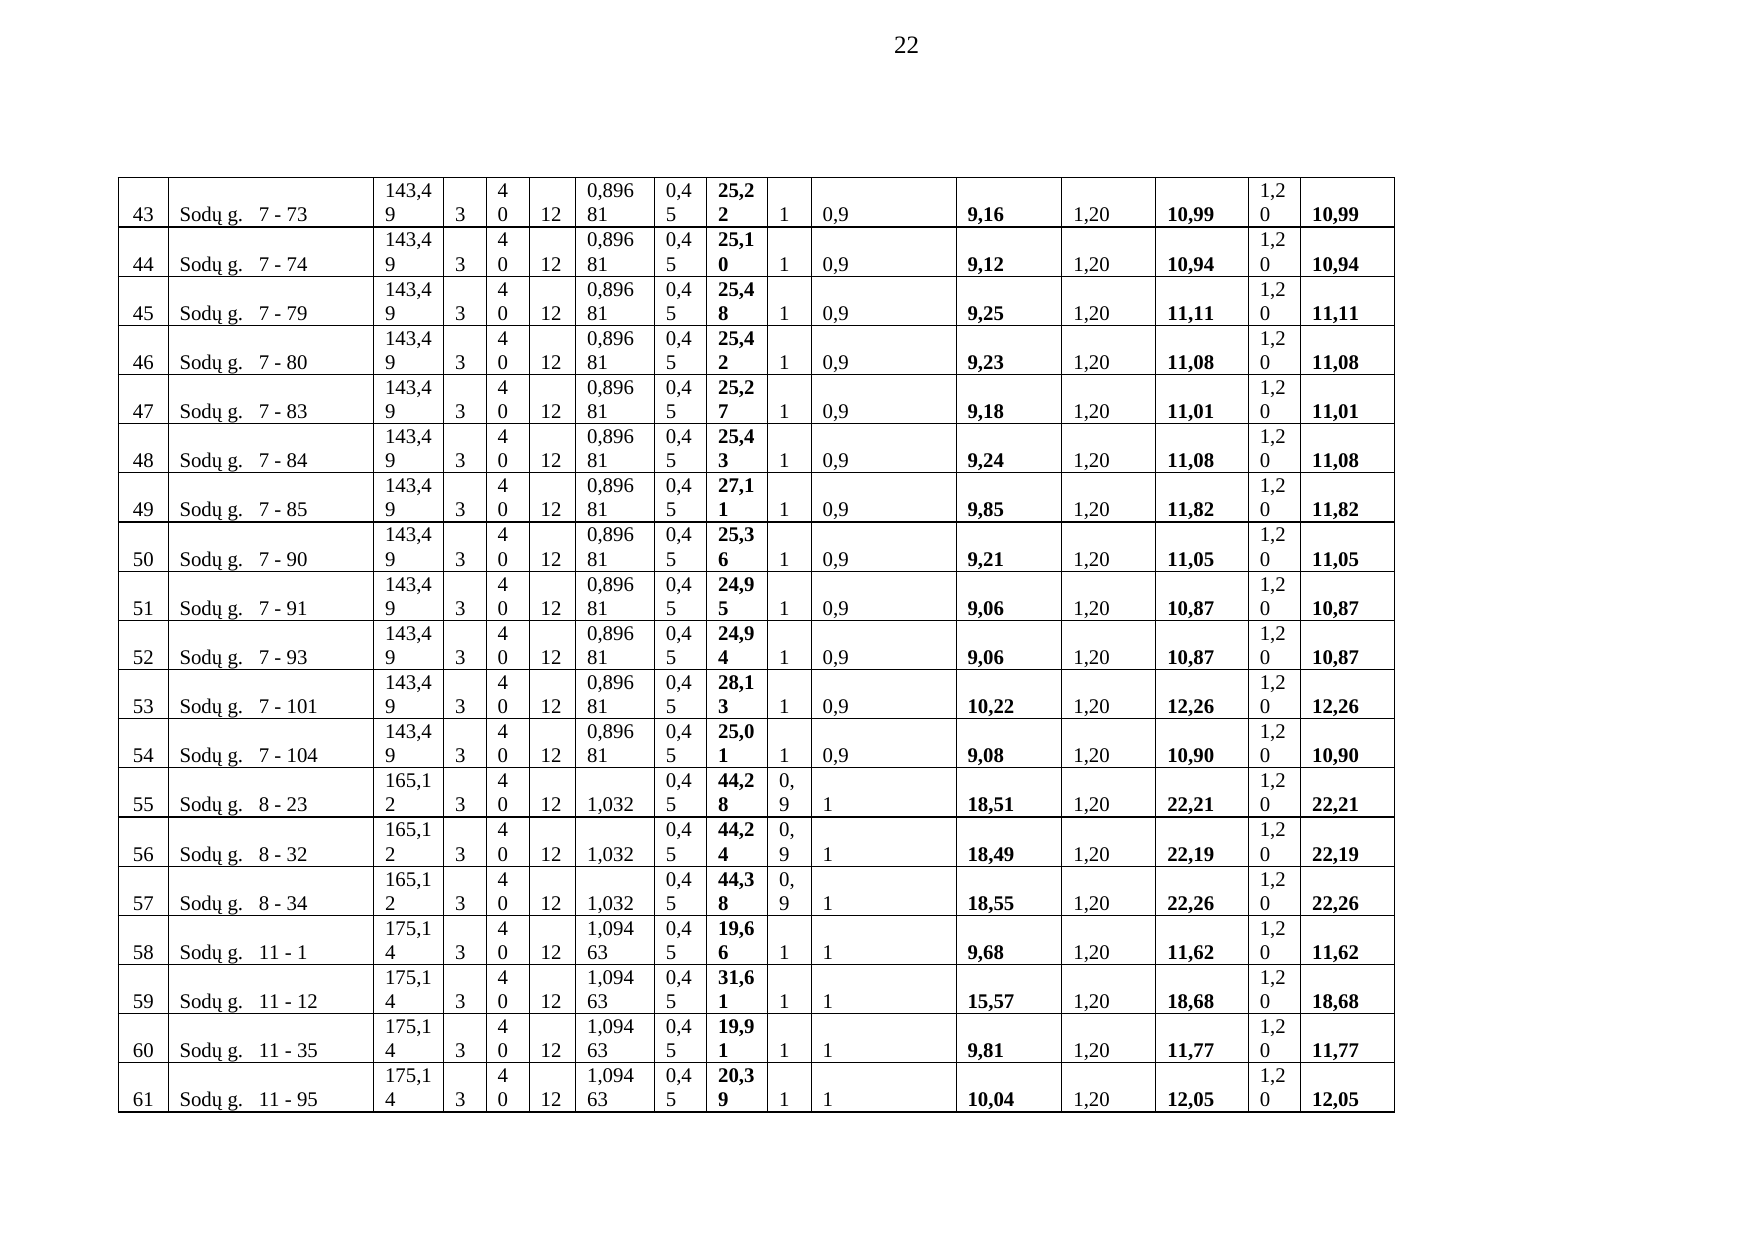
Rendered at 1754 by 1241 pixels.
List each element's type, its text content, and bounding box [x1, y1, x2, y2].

table_cell 27,11 [707, 473, 767, 521]
table_cell Sodų g. 7 - 101 [169, 670, 373, 718]
table_cell 43 [119, 178, 168, 226]
table_cell 40 [487, 965, 529, 1013]
table_cell 9,06 [957, 572, 1061, 620]
table_cell 0,89681 [576, 719, 654, 767]
table_cell 0,45 [655, 965, 706, 1013]
table_cell 40 [487, 916, 529, 964]
table_cell 143,49 [374, 326, 443, 374]
table_cell 0,45 [655, 1063, 706, 1111]
table_cell 0,89681 [576, 178, 654, 226]
table_cell 25,48 [707, 277, 767, 325]
table_cell 0,9 [812, 621, 956, 669]
table_cell 1,20 [1062, 768, 1155, 816]
table_cell 1,20 [1062, 965, 1155, 1013]
table_cell 1 [768, 523, 811, 571]
table_cell 10,99 [1301, 178, 1394, 226]
table_cell 11,11 [1301, 277, 1394, 325]
table_cell 165,12 [374, 867, 443, 915]
table_cell 143,49 [374, 719, 443, 767]
table_cell 11,82 [1156, 473, 1248, 521]
table_cell 0,45 [655, 621, 706, 669]
table_cell 12 [530, 228, 575, 276]
table_cell 3 [444, 965, 486, 1013]
table_cell 3 [444, 178, 486, 226]
table_cell 22,19 [1301, 818, 1394, 866]
table_cell 18,55 [957, 867, 1061, 915]
table_cell 0,45 [655, 1014, 706, 1062]
table_cell 0,9 [812, 375, 956, 423]
table_cell 3 [444, 1014, 486, 1062]
table_cell 1,20 [1062, 572, 1155, 620]
table_cell 11,77 [1156, 1014, 1248, 1062]
table_cell 1,20 [1249, 326, 1300, 374]
table_cell 12 [530, 473, 575, 521]
table_cell 0,9 [812, 670, 956, 718]
table_cell 11,05 [1301, 523, 1394, 571]
table_cell 143,49 [374, 572, 443, 620]
table_cell 15,57 [957, 965, 1061, 1013]
table_cell 0,9 [812, 326, 956, 374]
table_cell 1,20 [1062, 1063, 1155, 1111]
table_cell 22,19 [1156, 818, 1248, 866]
table_cell 22,26 [1156, 867, 1248, 915]
table_cell 1,20 [1249, 473, 1300, 521]
table_cell 18,51 [957, 768, 1061, 816]
table_cell Sodų g. 7 - 73 [169, 178, 373, 226]
table_cell Sodų g. 7 - 84 [169, 424, 373, 472]
table_cell 3 [444, 867, 486, 915]
table_cell 40 [487, 1014, 529, 1062]
table_cell 11,01 [1156, 375, 1248, 423]
table_cell 40 [487, 572, 529, 620]
table_cell 1,09463 [576, 965, 654, 1013]
table_cell 9,25 [957, 277, 1061, 325]
table_cell 1,032 [576, 818, 654, 866]
table_cell 1 [768, 178, 811, 226]
table_cell 1 [768, 424, 811, 472]
table_cell 11,08 [1156, 326, 1248, 374]
table_cell Sodų g. 8 - 23 [169, 768, 373, 816]
table_cell 1,20 [1062, 867, 1155, 915]
table_cell 40 [487, 375, 529, 423]
table_cell 12 [530, 572, 575, 620]
table_cell 1,09463 [576, 916, 654, 964]
table_cell 9,08 [957, 719, 1061, 767]
table_cell 1,20 [1249, 1014, 1300, 1062]
table_cell 0,45 [655, 719, 706, 767]
table_cell 1 [768, 1014, 811, 1062]
table_cell 57 [119, 867, 168, 915]
table_cell 25,22 [707, 178, 767, 226]
table_cell 1 [812, 965, 956, 1013]
table_cell 143,49 [374, 670, 443, 718]
table_cell 3 [444, 228, 486, 276]
table_cell 20,39 [707, 1063, 767, 1111]
table_cell 10,04 [957, 1063, 1061, 1111]
table_cell 40 [487, 768, 529, 816]
table_cell 10,22 [957, 670, 1061, 718]
table_cell 1,20 [1062, 326, 1155, 374]
table_cell 0,89681 [576, 572, 654, 620]
table_cell 11,62 [1156, 916, 1248, 964]
table_cell 40 [487, 473, 529, 521]
table_cell 0,89681 [576, 424, 654, 472]
table_cell 0,9 [768, 768, 811, 816]
table_cell 1 [812, 867, 956, 915]
table_cell 22,21 [1156, 768, 1248, 816]
table_cell 3 [444, 523, 486, 571]
table_cell 143,49 [374, 277, 443, 325]
table_cell 1 [768, 621, 811, 669]
table_cell 25,42 [707, 326, 767, 374]
table_cell 1,20 [1062, 277, 1155, 325]
table_cell 175,14 [374, 1014, 443, 1062]
table_cell 11,77 [1301, 1014, 1394, 1062]
table_cell 143,49 [374, 621, 443, 669]
table_cell 0,9 [812, 228, 956, 276]
table_cell 1,20 [1249, 178, 1300, 226]
table_cell 59 [119, 965, 168, 1013]
table_cell 0,45 [655, 916, 706, 964]
table_cell 0,9 [812, 719, 956, 767]
table_cell 53 [119, 670, 168, 718]
table_cell 1 [812, 1014, 956, 1062]
table_cell 12 [530, 326, 575, 374]
table_cell 0,45 [655, 178, 706, 226]
table_cell 18,68 [1301, 965, 1394, 1013]
table_cell 1 [768, 965, 811, 1013]
table_cell 56 [119, 818, 168, 866]
table_cell 11,08 [1156, 424, 1248, 472]
table_cell 40 [487, 326, 529, 374]
table_cell 3 [444, 326, 486, 374]
table_cell 0,45 [655, 768, 706, 816]
table_cell 48 [119, 424, 168, 472]
table_cell 11,11 [1156, 277, 1248, 325]
table_cell 12 [530, 621, 575, 669]
table_cell 1,20 [1062, 621, 1155, 669]
table_cell 143,49 [374, 424, 443, 472]
table_cell Sodų g. 7 - 74 [169, 228, 373, 276]
table_cell 12 [530, 523, 575, 571]
table_cell 1,20 [1249, 670, 1300, 718]
table_cell 165,12 [374, 818, 443, 866]
table_cell 24,94 [707, 621, 767, 669]
table_cell 10,99 [1156, 178, 1248, 226]
table_cell 22,21 [1301, 768, 1394, 816]
table_cell 1,20 [1249, 228, 1300, 276]
table_cell 0,45 [655, 818, 706, 866]
table_cell 12 [530, 375, 575, 423]
table_cell 47 [119, 375, 168, 423]
table_cell 25,01 [707, 719, 767, 767]
table_cell 40 [487, 867, 529, 915]
table_cell 0,9 [812, 277, 956, 325]
table_cell 44,28 [707, 768, 767, 816]
table_cell 0,45 [655, 867, 706, 915]
table_cell 1,20 [1249, 719, 1300, 767]
table_cell 9,81 [957, 1014, 1061, 1062]
table_cell 24,95 [707, 572, 767, 620]
table_cell 1,20 [1249, 867, 1300, 915]
table_cell 3 [444, 719, 486, 767]
table_cell 0,89681 [576, 473, 654, 521]
table_cell 1 [812, 1063, 956, 1111]
table_cell Sodų g. 8 - 34 [169, 867, 373, 915]
table_cell 1 [768, 473, 811, 521]
table_cell 12,26 [1156, 670, 1248, 718]
table_cell 0,45 [655, 424, 706, 472]
table_cell 1,032 [576, 867, 654, 915]
table_cell 143,49 [374, 473, 443, 521]
table_cell 12 [530, 867, 575, 915]
table_cell 1 [768, 375, 811, 423]
table_cell Sodų g. 11 - 95 [169, 1063, 373, 1111]
table_cell 1 [768, 326, 811, 374]
table_cell 52 [119, 621, 168, 669]
table_cell 0,89681 [576, 277, 654, 325]
table_cell 0,45 [655, 375, 706, 423]
table_cell 0,45 [655, 228, 706, 276]
table_cell 143,49 [374, 178, 443, 226]
table_cell 46 [119, 326, 168, 374]
table_cell 1,20 [1249, 768, 1300, 816]
table_cell 1 [768, 916, 811, 964]
table_cell 9,85 [957, 473, 1061, 521]
table_cell 1,032 [576, 768, 654, 816]
table_cell 12 [530, 768, 575, 816]
table_cell 12 [530, 277, 575, 325]
table_cell 44,24 [707, 818, 767, 866]
table_cell 1,20 [1062, 375, 1155, 423]
table_cell 1,09463 [576, 1063, 654, 1111]
table_cell 0,45 [655, 572, 706, 620]
table_cell 9,16 [957, 178, 1061, 226]
table_cell 1 [768, 670, 811, 718]
table_cell 1,20 [1249, 424, 1300, 472]
table_cell 9,68 [957, 916, 1061, 964]
table_cell 1,20 [1249, 277, 1300, 325]
table_cell 1,20 [1062, 719, 1155, 767]
table_cell 25,27 [707, 375, 767, 423]
table_cell 12 [530, 1063, 575, 1111]
table_cell 0,89681 [576, 670, 654, 718]
table_cell Sodų g. 11 - 1 [169, 916, 373, 964]
table_cell 0,45 [655, 670, 706, 718]
table_cell 49 [119, 473, 168, 521]
table_cell 0,45 [655, 277, 706, 325]
table_cell 25,10 [707, 228, 767, 276]
table_cell 0,89681 [576, 326, 654, 374]
table_cell 1,20 [1249, 1063, 1300, 1111]
table_cell 40 [487, 818, 529, 866]
table_cell 12 [530, 1014, 575, 1062]
table_cell 3 [444, 473, 486, 521]
table_cell 3 [444, 424, 486, 472]
table_cell 10,94 [1301, 228, 1394, 276]
table_cell 19,66 [707, 916, 767, 964]
table_cell 51 [119, 572, 168, 620]
table_cell 175,14 [374, 965, 443, 1013]
table_cell 1,20 [1062, 670, 1155, 718]
table_cell 31,61 [707, 965, 767, 1013]
table_cell Sodų g. 11 - 35 [169, 1014, 373, 1062]
table_cell 3 [444, 1063, 486, 1111]
table_cell 143,49 [374, 228, 443, 276]
table_cell 28,13 [707, 670, 767, 718]
table_cell 19,91 [707, 1014, 767, 1062]
table_cell 12 [530, 670, 575, 718]
table_cell 0,89681 [576, 228, 654, 276]
table_cell 143,49 [374, 375, 443, 423]
table_cell Sodų g. 8 - 32 [169, 818, 373, 866]
table_cell 3 [444, 572, 486, 620]
table_cell 12,05 [1301, 1063, 1394, 1111]
table_cell 58 [119, 916, 168, 964]
table_cell 44 [119, 228, 168, 276]
table_cell 1,20 [1062, 424, 1155, 472]
table_cell Sodų g. 7 - 90 [169, 523, 373, 571]
table_cell 12,05 [1156, 1063, 1248, 1111]
table_cell 40 [487, 719, 529, 767]
table_cell Sodų g. 7 - 85 [169, 473, 373, 521]
table_cell 0,9 [768, 818, 811, 866]
table_cell 12 [530, 916, 575, 964]
table_cell 0,89681 [576, 375, 654, 423]
table_cell 0,9 [768, 867, 811, 915]
table_cell 11,01 [1301, 375, 1394, 423]
table_cell 25,43 [707, 424, 767, 472]
table_cell Sodų g. 7 - 80 [169, 326, 373, 374]
table_cell 165,12 [374, 768, 443, 816]
table_cell 10,87 [1301, 572, 1394, 620]
table_cell 3 [444, 670, 486, 718]
table_cell 1 [768, 572, 811, 620]
table_cell 0,9 [812, 473, 956, 521]
table_cell 54 [119, 719, 168, 767]
table_cell 0,9 [812, 178, 956, 226]
table_cell 0,89681 [576, 621, 654, 669]
table_cell 1,20 [1062, 1014, 1155, 1062]
table_cell 11,62 [1301, 916, 1394, 964]
table_cell 9,18 [957, 375, 1061, 423]
table_cell 1,20 [1062, 473, 1155, 521]
table_cell 18,49 [957, 818, 1061, 866]
table_cell 9,24 [957, 424, 1061, 472]
table_cell 12 [530, 965, 575, 1013]
table_cell 3 [444, 621, 486, 669]
table_cell 12 [530, 719, 575, 767]
table_cell 1 [768, 228, 811, 276]
table_cell 9,06 [957, 621, 1061, 669]
table_cell Sodų g. 7 - 104 [169, 719, 373, 767]
table_cell 50 [119, 523, 168, 571]
table_cell 10,94 [1156, 228, 1248, 276]
table_cell 40 [487, 621, 529, 669]
table_cell 1,20 [1062, 916, 1155, 964]
table_cell 60 [119, 1014, 168, 1062]
table_cell 1,09463 [576, 1014, 654, 1062]
table_cell 1,20 [1249, 916, 1300, 964]
table_cell 3 [444, 818, 486, 866]
table_cell 1,20 [1249, 572, 1300, 620]
table_cell 1,20 [1062, 523, 1155, 571]
table_cell 1 [768, 277, 811, 325]
table_cell 10,87 [1156, 621, 1248, 669]
table_cell 11,08 [1301, 424, 1394, 472]
table_cell 1 [768, 1063, 811, 1111]
table_cell 0,45 [655, 523, 706, 571]
table_cell 11,05 [1156, 523, 1248, 571]
table_cell Sodų g. 7 - 91 [169, 572, 373, 620]
table_cell 55 [119, 768, 168, 816]
table_cell 1 [812, 768, 956, 816]
table_cell 44,38 [707, 867, 767, 915]
table_cell 1,20 [1062, 818, 1155, 866]
table_cell 10,90 [1156, 719, 1248, 767]
table_cell 40 [487, 424, 529, 472]
table_cell 1 [768, 719, 811, 767]
table_cell 1,20 [1062, 228, 1155, 276]
table_cell 10,90 [1301, 719, 1394, 767]
table_cell 1,20 [1249, 818, 1300, 866]
table_cell 40 [487, 670, 529, 718]
table_cell 22,26 [1301, 867, 1394, 915]
table_cell 12,26 [1301, 670, 1394, 718]
table_cell 25,36 [707, 523, 767, 571]
table_cell 10,87 [1301, 621, 1394, 669]
table_cell 175,14 [374, 1063, 443, 1111]
table_cell 0,9 [812, 424, 956, 472]
table_cell 1 [812, 916, 956, 964]
table_cell 1,20 [1249, 965, 1300, 1013]
table_cell 11,82 [1301, 473, 1394, 521]
table_cell 12 [530, 818, 575, 866]
table_cell Sodų g. 7 - 79 [169, 277, 373, 325]
table_cell 9,12 [957, 228, 1061, 276]
table_cell 3 [444, 277, 486, 325]
table_cell 40 [487, 178, 529, 226]
table_cell 1,20 [1249, 375, 1300, 423]
table_cell 0,45 [655, 326, 706, 374]
table_cell 0,89681 [576, 523, 654, 571]
table_cell 40 [487, 1063, 529, 1111]
table_cell 0,9 [812, 572, 956, 620]
table_cell 61 [119, 1063, 168, 1111]
table_cell 1,20 [1249, 523, 1300, 571]
table_cell 9,21 [957, 523, 1061, 571]
table_cell 18,68 [1156, 965, 1248, 1013]
table_cell 12 [530, 178, 575, 226]
table_cell 143,49 [374, 523, 443, 571]
table_cell Sodų g. 7 - 93 [169, 621, 373, 669]
table_cell 0,9 [812, 523, 956, 571]
table_cell 3 [444, 375, 486, 423]
table_cell 40 [487, 228, 529, 276]
table_cell 3 [444, 916, 486, 964]
table_cell Sodų g. 11 - 12 [169, 965, 373, 1013]
table_cell 3 [444, 768, 486, 816]
table_cell 45 [119, 277, 168, 325]
table_cell 1,20 [1249, 621, 1300, 669]
table_cell 9,23 [957, 326, 1061, 374]
table_cell 0,45 [655, 473, 706, 521]
table_cell 12 [530, 424, 575, 472]
table_cell 1,20 [1062, 178, 1155, 226]
table_cell 10,87 [1156, 572, 1248, 620]
table_cell 175,14 [374, 916, 443, 964]
table_cell 1 [812, 818, 956, 866]
table_cell 40 [487, 523, 529, 571]
table_cell 40 [487, 277, 529, 325]
table_cell Sodų g. 7 - 83 [169, 375, 373, 423]
table_cell 11,08 [1301, 326, 1394, 374]
